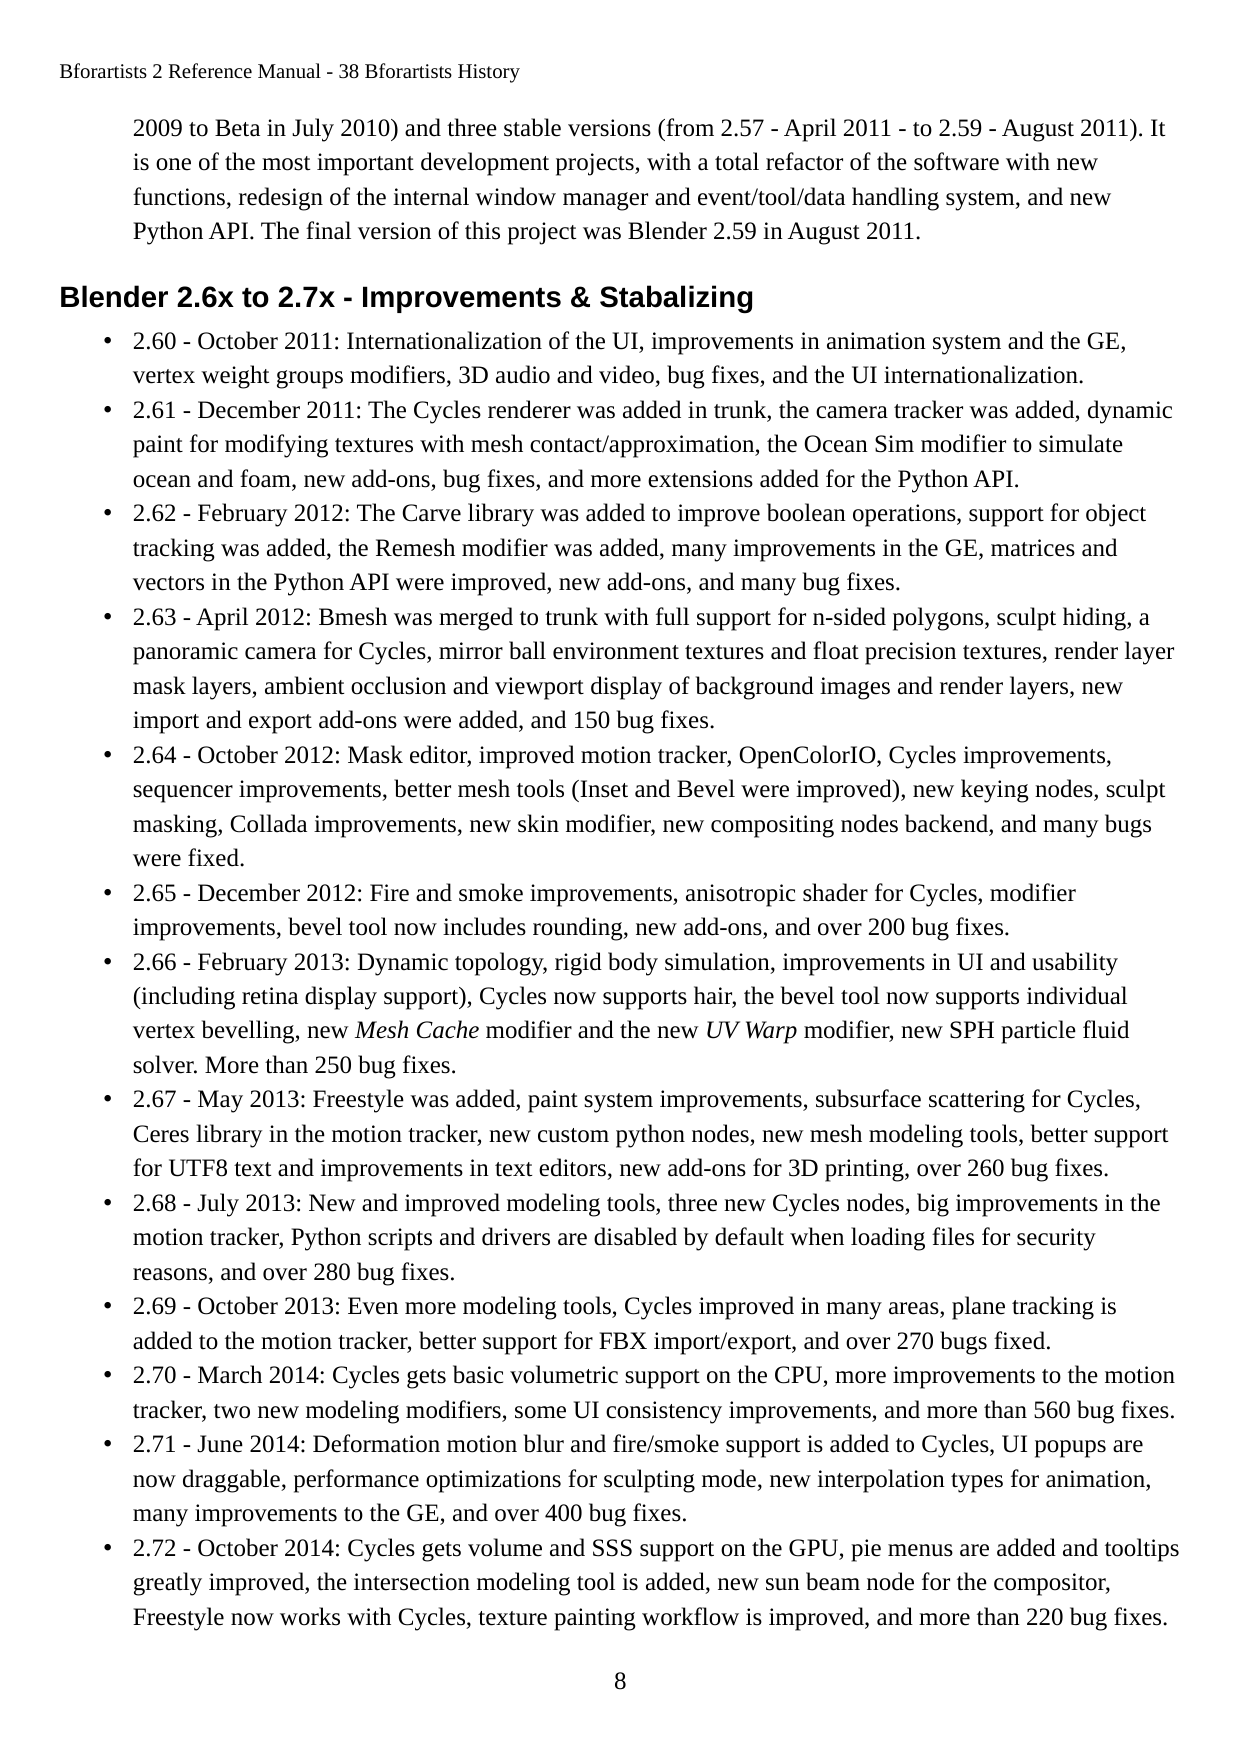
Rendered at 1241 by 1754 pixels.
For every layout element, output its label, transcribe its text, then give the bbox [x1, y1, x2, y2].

list 2.71 - June 2014: Deformation motion blur and fire/smoke support is added to Cycles, UI popups are now draggable, performance optimizations for sculpting mode, new interpolation types for animation, many improvements to the GE, and over 400 bug fixes. [103, 1429, 1181, 1527]
list 2.70 - March 2014: Cycles gets basic volumetric support on the CPU, more improvements to the motion tracker, two new modeling modifiers, some UI consistency improvements, and more than 560 bug fixes. [103, 1360, 1181, 1423]
list 2.67 - May 2013: Freestyle was added, paint system improvements, subsurface scattering for Cycles, Ceres library in the motion tracker, new custom python nodes, new mesh modeling tools, better support for UTF8 text and improvements in text editors, new add-ons for 3D printing, over 260 bug fixes. [103, 1084, 1181, 1182]
subtitle Blender 2.6x to 2.7x - Improvements & Stabalizing [59, 280, 1181, 313]
list 2.61 - December 2011: The Cycles renderer was added in trunk, the camera tracker was added, dynamic paint for modifying textures with mesh contact/approximation, the Ocean Sim modifier to simulate ocean and foam, new add-ons, bug fixes, and more extensions added for the Python API. [103, 395, 1181, 493]
list 2009 to Beta in July 2010) and three stable versions (from 2.57 - April 2011 - to 2.59 - August 2011). It is one of the most important development projects, with a total refactor of the software with new functions, redesign of the internal window manager and event/tool/data handling system, and new Python API. The final version of this project was Blender 2.59 in August 2011. [103, 113, 1181, 245]
list 2.63 - April 2012: Bmesh was merged to trunk with full support for n-sided polygons, sculpt hiding, a panoramic camera for Cycles, mirror ball environment textures and float precision textures, render layer mask layers, ambient occlusion and viewport display of background images and render layers, new import and export add-ons were added, and 150 bug fixes. [103, 602, 1181, 734]
list 2.68 - July 2013: New and improved modeling tools, three new Cycles nodes, big improvements in the motion tracker, Python scripts and drivers are disabled by default when loading files for security reasons, and over 280 bug fixes. [103, 1188, 1181, 1286]
list 2.66 - February 2013: Dynamic topology, rigid body simulation, improvements in UI and usability (including retina display support), Cycles now supports hair, the bevel tool now supports individual vertex bevelling, new Mesh Cache modifier and the new UV Warp modifier, new SPH particle fluid solver. More than 250 bug fixes. [103, 947, 1181, 1079]
list 2.64 - October 2012: Mask editor, improved motion tracker, OpenColorIO, Cycles improvements, sequencer improvements, better mesh tools (Inset and Bevel were improved), new keying nodes, sculpt masking, Collada improvements, new skin modifier, new compositing nodes backend, and many bugs were fixed. [103, 740, 1181, 872]
list 2.60 - October 2011: Internationalization of the UI, improvements in animation system and the GE, vertex weight groups modifiers, 3D audio and video, bug fixes, and the UI internationalization. [103, 326, 1181, 389]
list 2.72 - October 2014: Cycles gets volume and SSS support on the GPU, pie menus are added and tooltips greatly improved, the intersection modeling tool is added, new sun beam node for the compositor, Freestyle now works with Cycles, texture painting workflow is improved, and more than 220 bug fixes. [103, 1533, 1181, 1630]
list 2.62 - February 2012: The Carve library was added to improve boolean operations, support for object tracking was added, the Remesh modifier was added, many improvements in the GE, matrices and vectors in the Python API were improved, new add-ons, and many bug fixes. [103, 498, 1181, 596]
list 2.69 - October 2013: Even more modeling tools, Cycles improved in many areas, plane tracking is added to the motion tracker, better support for FBX import/export, and over 270 bugs fixed. [103, 1291, 1181, 1354]
list 2.65 - December 2012: Fire and smoke improvements, anisotropic shader for Cycles, modifier improvements, bevel tool now includes rounding, new add-ons, and over 200 bug fixes. [103, 878, 1181, 941]
